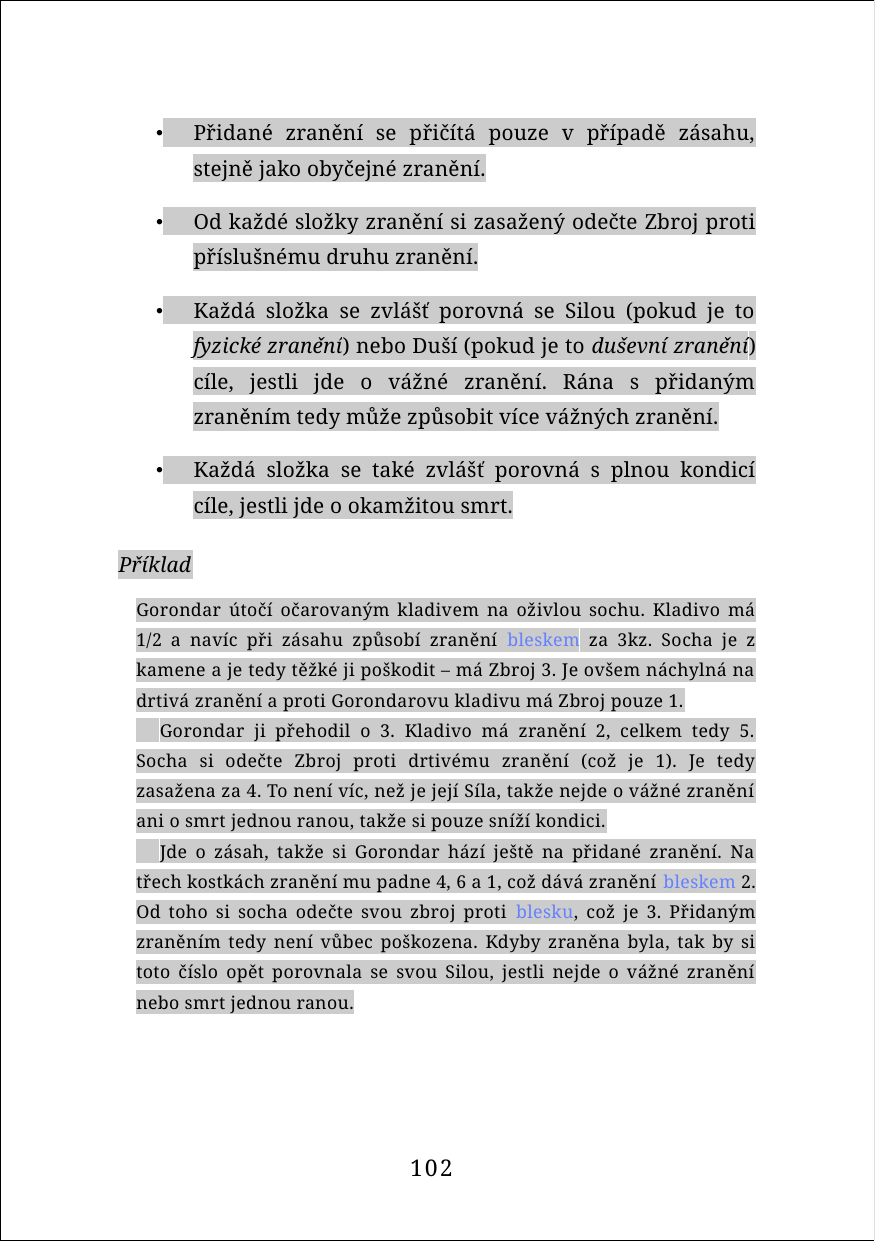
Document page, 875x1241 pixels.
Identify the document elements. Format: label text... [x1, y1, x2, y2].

list Přidané zranění se přičítá pouze v případě zásahu, stejně jako obyčejné zranění. [156, 118, 756, 182]
text Příklad [118, 550, 756, 579]
list Každá složka se zvlášť porovná se Silou (pokud je to fyzické zranění) nebo Duší (pokud je to duševní zranění) cíle, jestli jde o vážné zranění. Rána s přidaným zraněním tedy může způsobit více vážných zranění. [156, 296, 756, 431]
text Gorondar útočí očarovaným kladivem na oživlou sochu. Kladivo má 1/2 a navíc při zásahu způsobí zranění bleskem za 3kz. Socha je z kamene a je tedy těžké ji poškodit – má Zbroj 3. Je ovšem náchylná na drtivá zranění a proti Gorondarovu kladivu má Zbroj pouze 1. Gorondar ji přehodil o 3. Kladivo má zranění 2, celkem tedy 5. Socha si odečte Zbroj proti drtivému zranění (což je 1). Je tedy zasažena za 4. To není víc, než je její Síla, takže nejde o vážné zranění ani o smrt jednou ranou, takže si pouze sníží kondici. Jde o zásah, takže si Gorondar hází ještě na přidané zranění. Na třech kostkách zranění mu padne 4, 6 a 1, což dává zranění bleskem 2. Od toho si socha odečte svou zbroj proti blesku, což je 3. Přidaným zraněním tedy není vůbec poškozena. Kdyby zraněna byla, tak by si toto číslo opět porovnala se svou Silou, jestli nejde o vážné zranění nebo smrt jednou ranou. [136, 597, 756, 1014]
list Každá složka se také zvlášť porovná s plnou kondicí cíle, jestli jde o okamžitou smrt. [156, 456, 756, 519]
list Od každé složky zranění si zasažený odečte Zbroj proti příslušnému druhu zranění. [156, 207, 756, 271]
